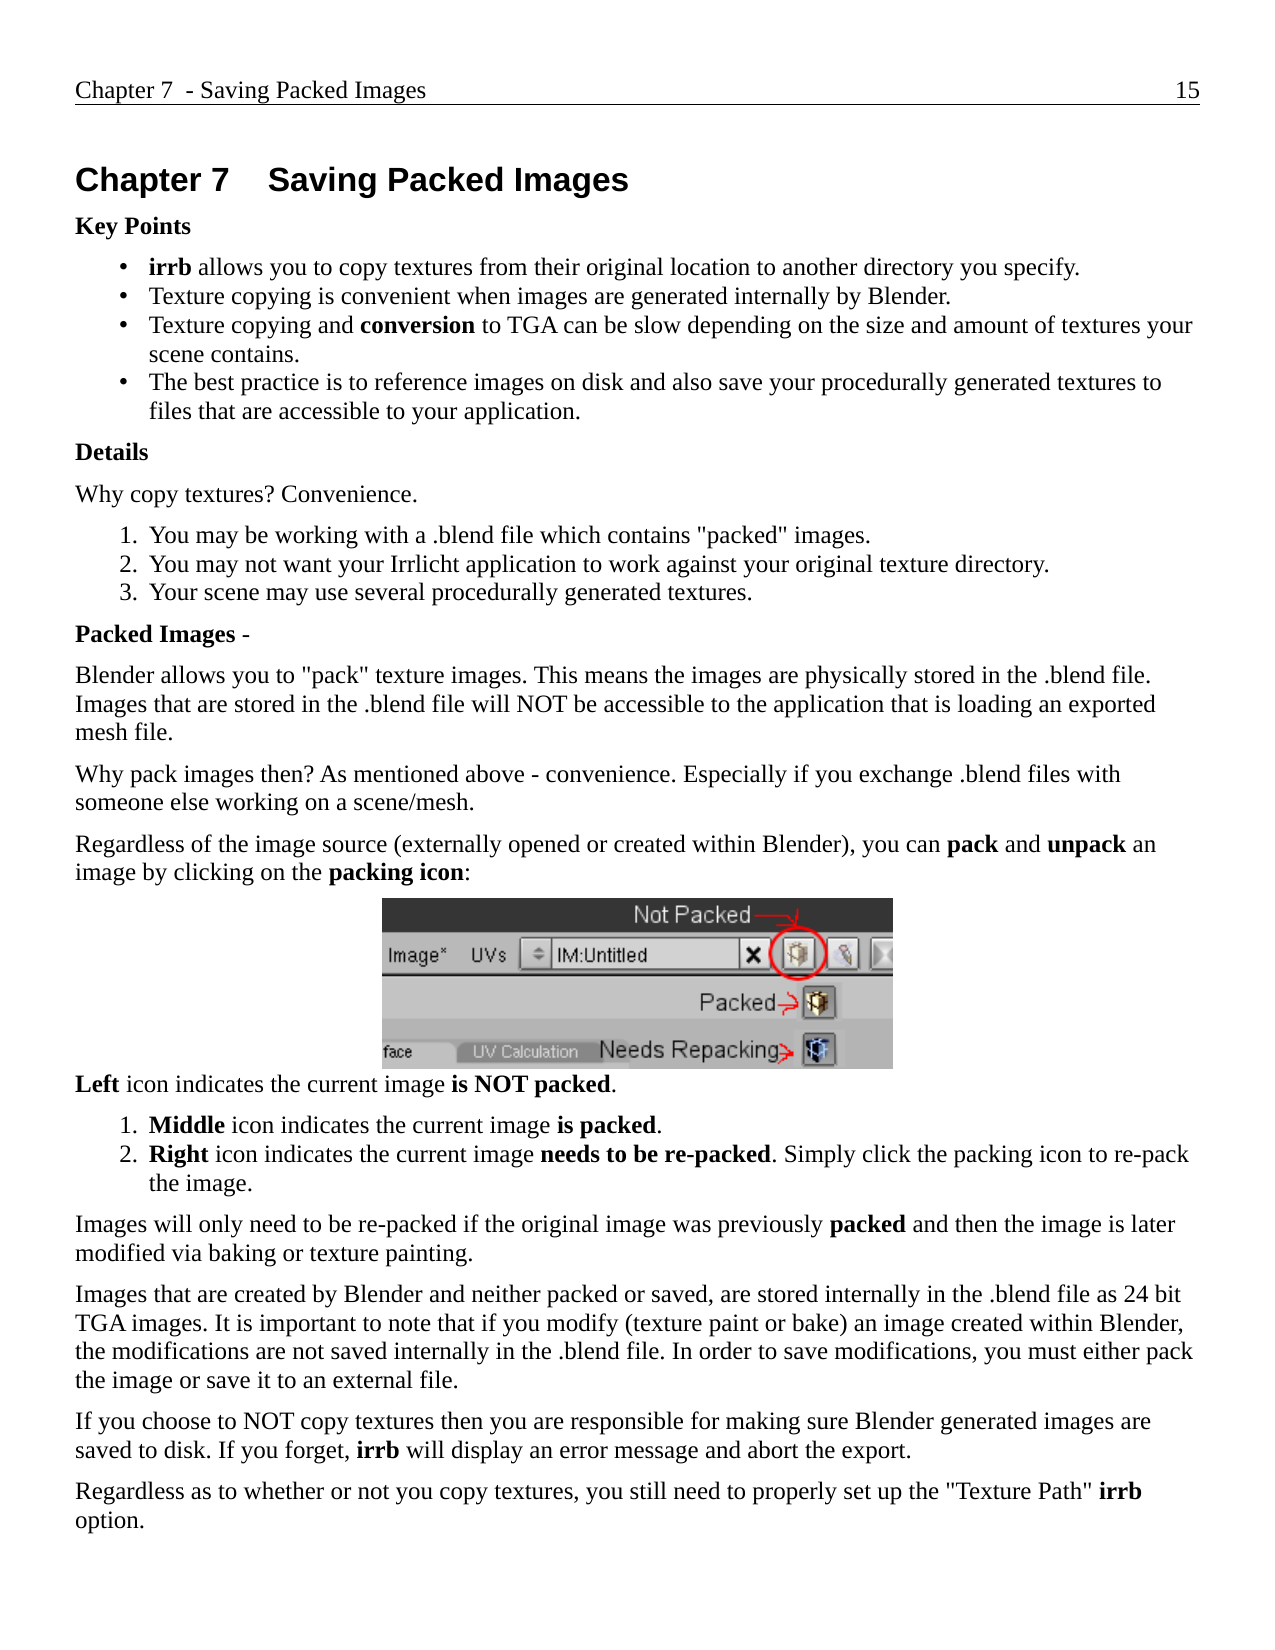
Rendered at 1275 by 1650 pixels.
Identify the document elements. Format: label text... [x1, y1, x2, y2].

text Packed Images - [75, 619, 1200, 647]
list You may not want your Irrlicht application to work against your original texture directory. [119, 549, 1200, 577]
text Why copy textures? Convenience. [75, 479, 1200, 507]
list irrb allows you to copy textures from their original location to another directory you specify. [119, 252, 1200, 281]
text Images that are created by Blender and neither packed or saved, are stored internally in the .blend file as 24 bit TGA images. It is important to note that if you modify (texture paint or bake) an image created within Blender, the modifications are not saved internally in the .blend file. In order to save modifications, you must either pack the image or save it to an external file. [75, 1279, 1200, 1394]
text Regardless as to whether or not you copy textures, you still need to properly set up the "Texture Path" irrb option. [75, 1476, 1200, 1534]
list Texture copying and conversion to TGA can be slow depending on the size and amount of textures your scene contains. [119, 310, 1200, 367]
list Your scene may use several procedurally generated textures. [119, 577, 1200, 606]
list The best practice is to reference images on disk and also save your procedurally generated textures to files that are accessible to your application. [119, 367, 1200, 425]
list Right icon indicates the current image needs to be re-packed. Simply click the packing icon to re-pack the image. [119, 1139, 1200, 1196]
subtitle Saving Packed Images [75, 160, 1200, 199]
picture [382, 898, 893, 1069]
text If you choose to NOT copy textures then you are responsible for making sure Blender generated images are saved to disk. If you forget, irrb will display an error message and abort the export. [75, 1406, 1200, 1464]
list Texture copying is convenient when images are generated internally by Blender. [119, 281, 1200, 310]
text Blender allows you to "pack" texture images. This means the images are physically stored in the .blend file. Images that are stored in the .blend file will NOT be accessible to the application that is loading an exported mesh file. [75, 660, 1200, 746]
text Details [75, 437, 1200, 466]
text Key Points [75, 211, 1200, 240]
list Middle icon indicates the current image is packed. [119, 1110, 1200, 1139]
text Left icon indicates the current image is NOT packed. [75, 1069, 1200, 1098]
text Why pack images then? As mentioned above - convenience. Especially if you exchange .blend files with someone else working on a scene/mesh. [75, 759, 1200, 816]
text Images will only need to be re-packed if the original image was previously packed and then the image is later modified via baking or texture painting. [75, 1209, 1200, 1266]
list You may be working with a .blend file which contains "packed" images. [119, 520, 1200, 549]
text Regardless of the image source (externally opened or created within Blender), you can pack and unpack an image by clicking on the packing icon: [75, 829, 1200, 886]
